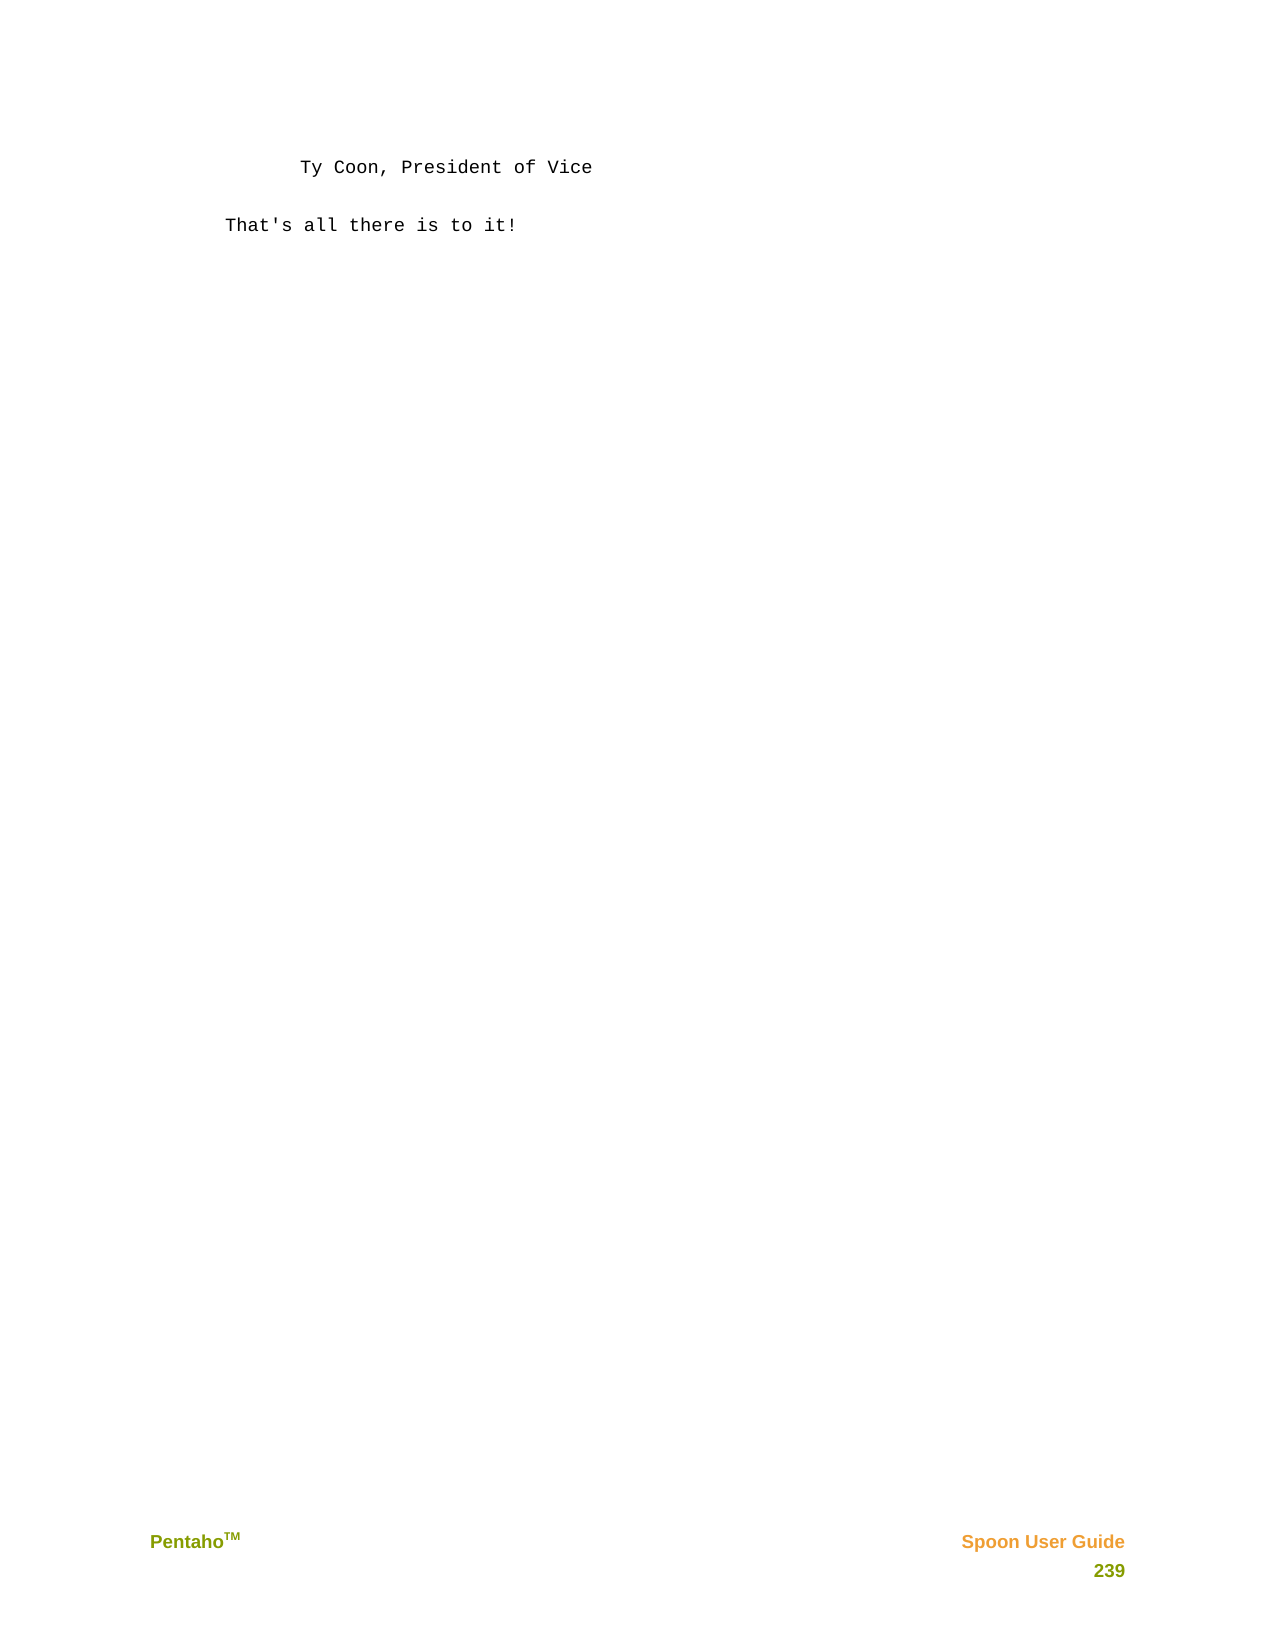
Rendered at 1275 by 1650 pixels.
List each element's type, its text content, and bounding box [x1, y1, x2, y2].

text That's all there is to it! [225, 208, 1125, 237]
text Ty Coon, President of Vice [300, 150, 1125, 179]
